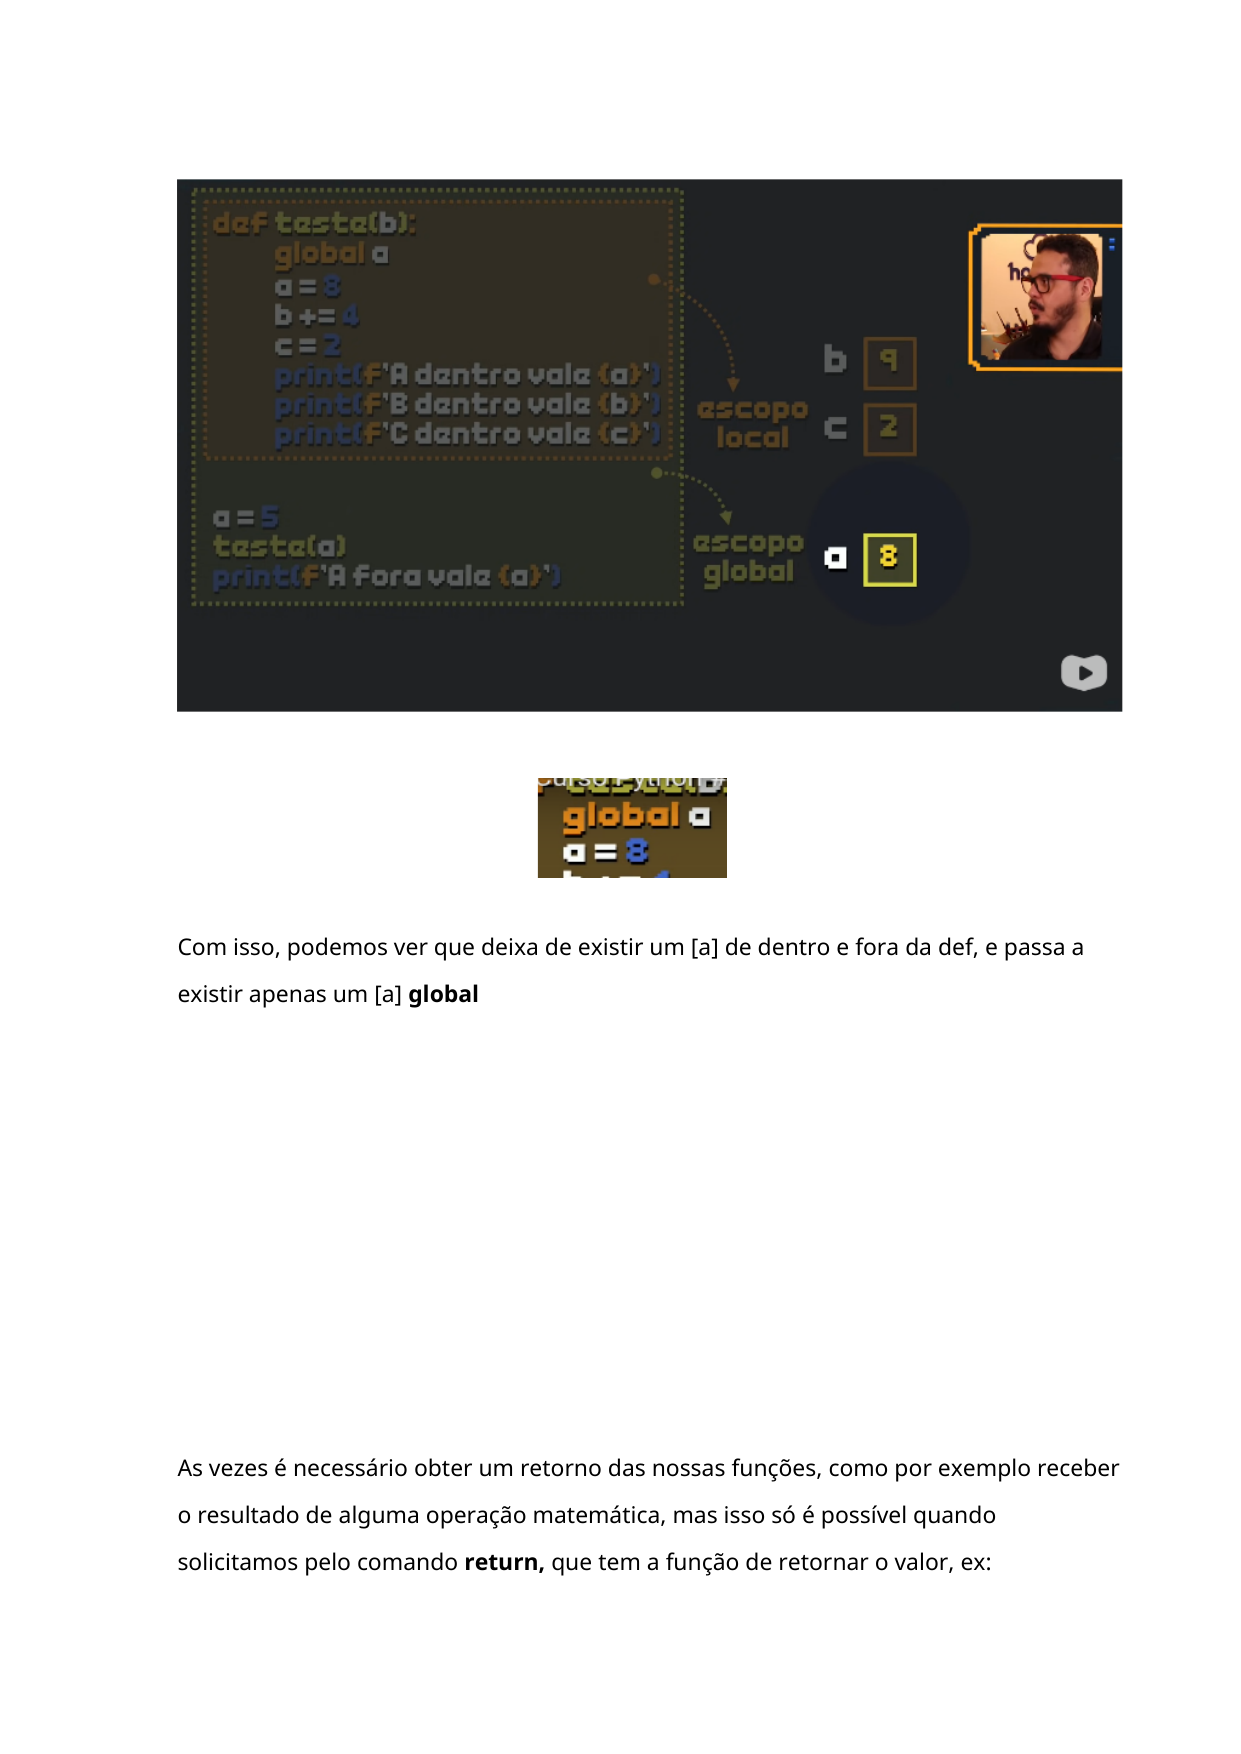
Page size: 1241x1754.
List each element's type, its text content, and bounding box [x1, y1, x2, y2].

picture [177, 177, 1123, 713]
picture [537, 778, 727, 878]
text Com isso, podemos ver que deixa de existir um [a] de dentro e fora da def, e passa a existir apenas um [a] global [177, 931, 1122, 1009]
text As vezes é necessário obter um retorno das nossas funções, como por exemplo receber o resultado de alguma operação matemática, mas isso só é possível quando solicitamos pelo comando return, que tem a função de retornar o valor, ex: [177, 1452, 1122, 1577]
